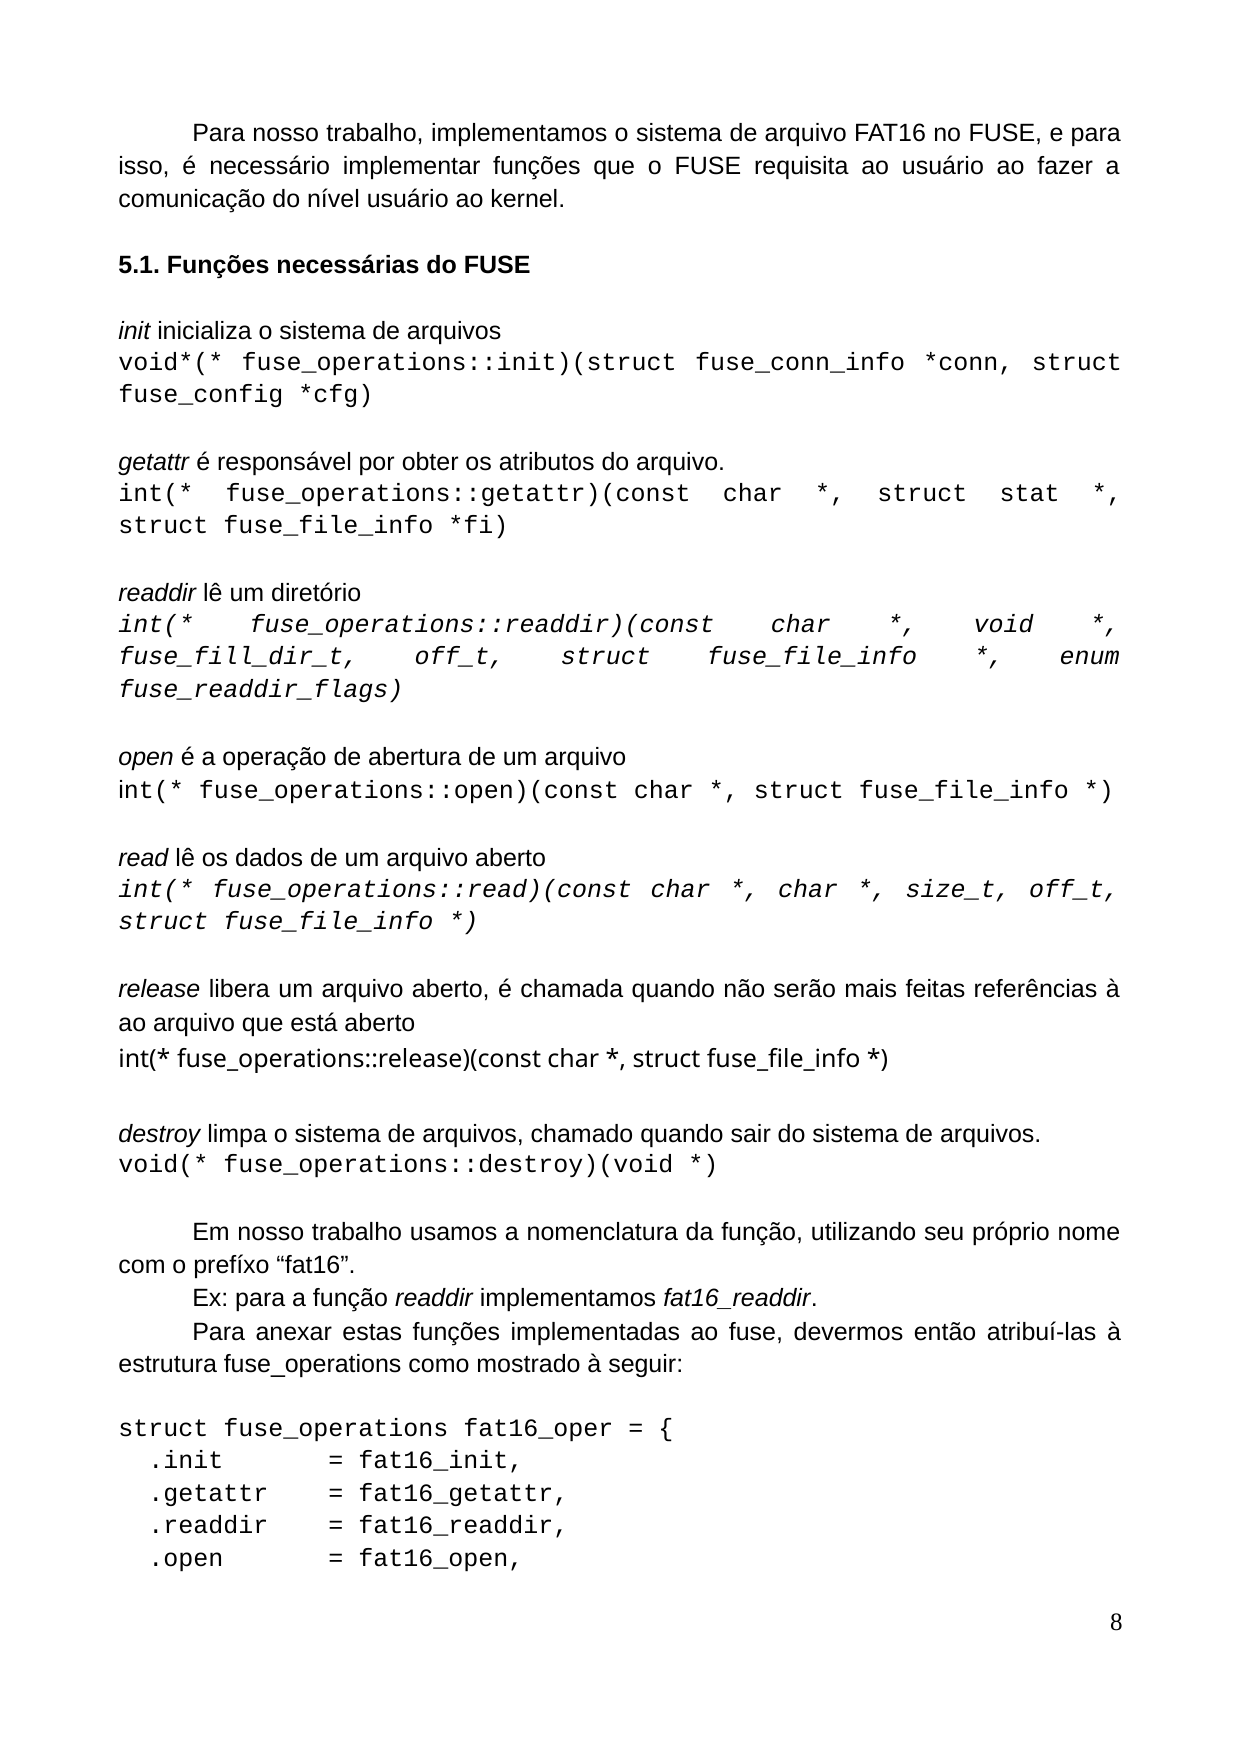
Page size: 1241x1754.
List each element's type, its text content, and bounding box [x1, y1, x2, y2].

text release libera um arquivo aberto, é chamada quando não serão mais feitas referências à ao arquivo que está aberto [118, 974, 1122, 1036]
text init inicializa o sistema de arquivos [118, 316, 1122, 345]
text getattr é responsável por obter os atributos do arquivo. [118, 447, 1122, 476]
text int(* fuse_operations::readdir)(const char *, void *, fuse_fill_dir_t, off_t, struct fuse_file_info *, enum fuse_readdir_flags) [118, 611, 1122, 705]
text .open = fat16_open, [118, 1546, 1122, 1574]
text void*(* fuse_operations::init)(struct fuse_conn_info *conn, struct fuse_config *cfg) [118, 349, 1122, 410]
text Para anexar estas funções implementadas ao fuse, devermos então atribuí-las à estrutura fuse_operations como mostrado à seguir: [118, 1316, 1122, 1378]
text struct fuse_operations fat16_oper = { [118, 1416, 1122, 1444]
text .init = fat16_init, [118, 1448, 1122, 1476]
text int(* fuse_operations::open)(const char *, struct fuse_file_info *) [118, 775, 1122, 806]
text Em nosso trabalho usamos a nomenclatura da função, utilizando seu próprio nome com o prefíxo “fat16”. [118, 1217, 1122, 1279]
text read lê os dados de um arquivo aberto [118, 843, 1122, 872]
text int(* fuse_operations::getattr)(const char *, struct stat *, struct fuse_file_info *fi) [118, 480, 1122, 541]
text destroy limpa o sistema de arquivos, chamado quando sair do sistema de arquivos. [118, 1119, 1122, 1148]
text .readdir = fat16_readdir, [118, 1513, 1122, 1541]
text Para nosso trabalho, implementamos o sistema de arquivo FAT16 no FUSE, e para isso, é necessário implementar funções que o FUSE requisita ao usuário ao fazer a comunicação do nível usuário ao kernel. [118, 118, 1122, 213]
text .getattr = fat16_getattr, [118, 1481, 1122, 1509]
text open é a operação de abertura de um arquivo [118, 742, 1122, 771]
text readdir lê um diretório [118, 578, 1122, 607]
text void(* fuse_operations::destroy)(void *) [118, 1152, 1122, 1180]
text int(* fuse_operations::release)(const char *, struct fuse_file_info *) [118, 1041, 1122, 1074]
text int(* fuse_operations::read)(const char *, char *, size_t, off_t, struct fuse_file_info *) [118, 876, 1122, 937]
text 5.1. Funções necessárias do FUSE [118, 250, 1122, 279]
text Ex: para a função readdir implementamos fat16_readdir. [118, 1283, 1122, 1312]
